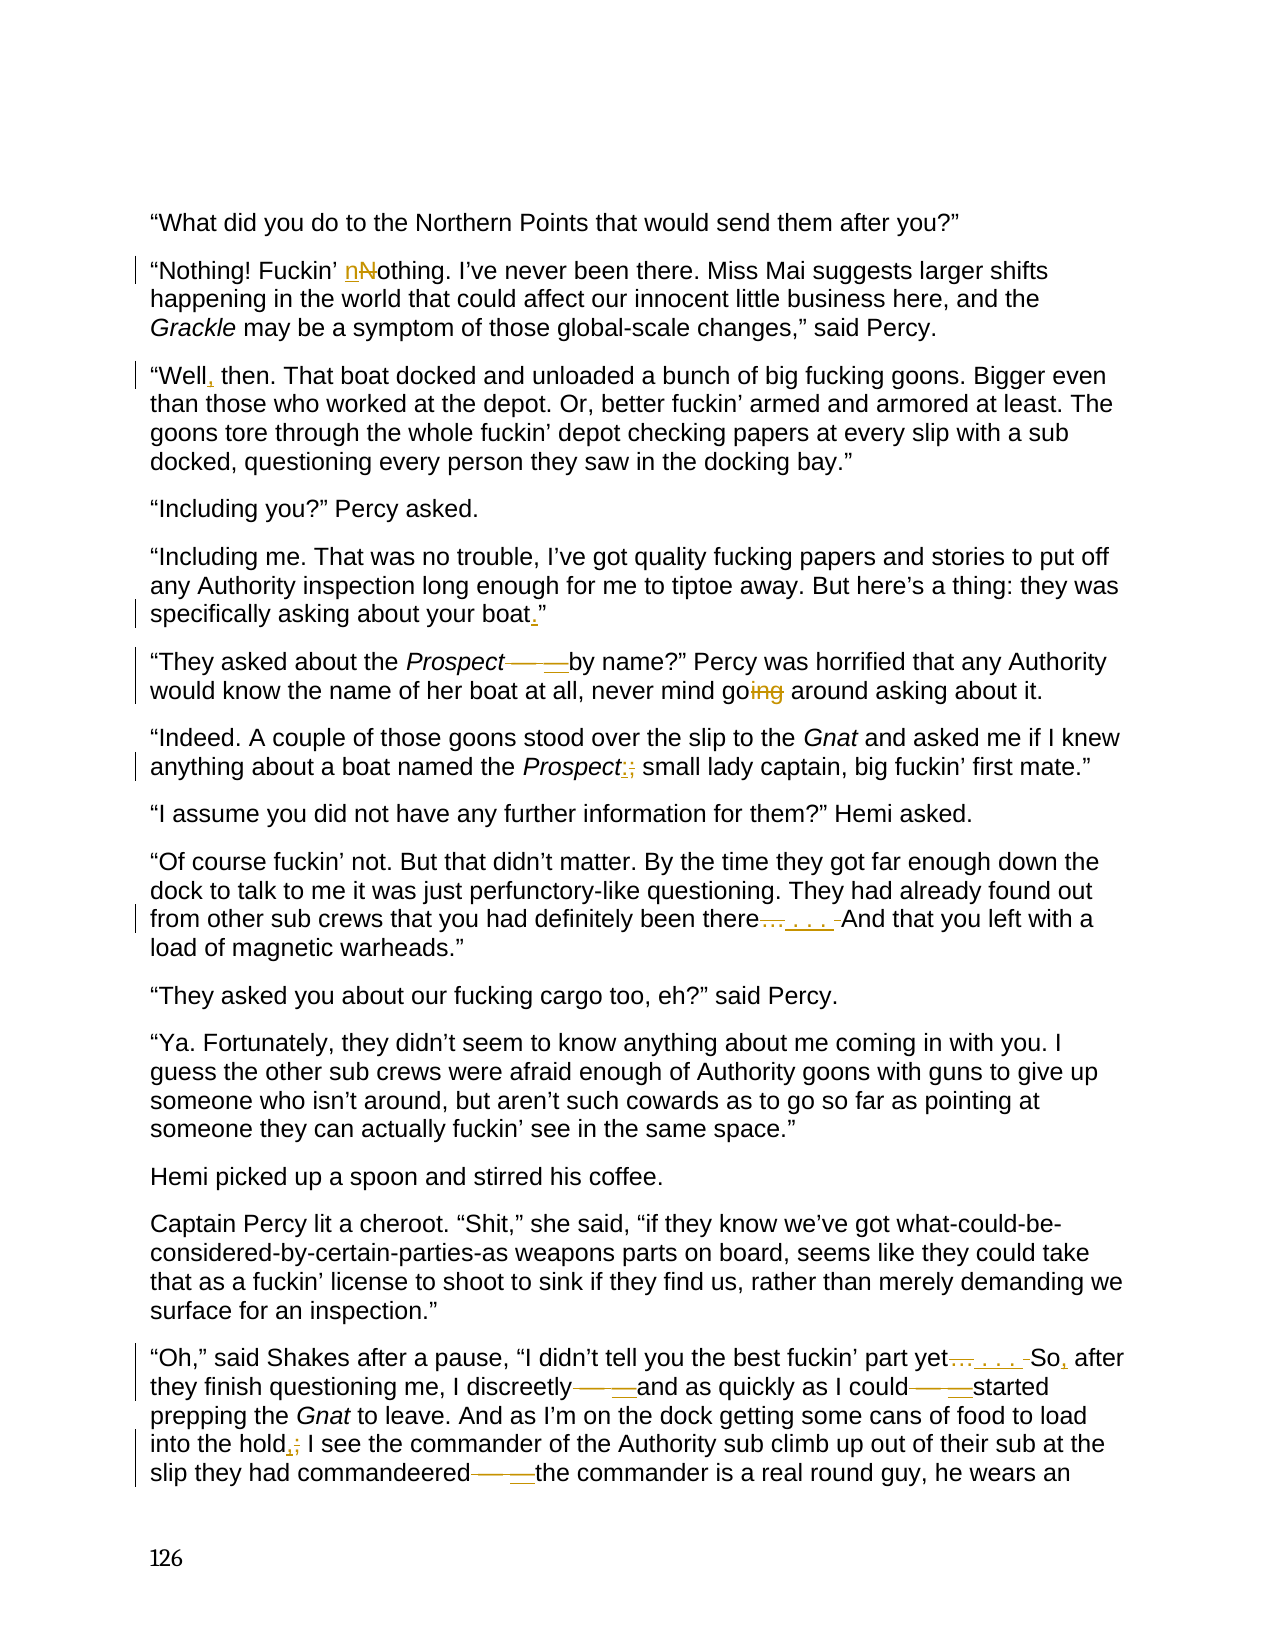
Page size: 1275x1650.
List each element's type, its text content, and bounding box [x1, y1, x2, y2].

text “Of course fuckin’ not. But that didn’t matter. By the time they got far enough down the dock to talk to me it was just perfunctory-like questioning. They had already found out from other sub crews that you had definitely been there . . . And that you left with a load of magnetic warheads.” [150, 847, 1125, 962]
text “What did you do to the Northern Points that would send them after you?” [150, 208, 1125, 237]
text “I assume you did not have any further information for them?” Hemi asked. [150, 799, 1125, 828]
text “Including me. That was no trouble, I’ve got quality fucking papers and stories to put off any Authority inspection long enough for me to tiptoe away. But here’s a thing: they was specifically asking about your boat.” [150, 542, 1125, 628]
text “Oh,” said Shakes after a pause, “I didn’t tell you the best fuckin’ part yet . . . So, after they finish questioning me, I discreetly—and as quickly as I could—started prepping the Gnat to leave. And as I’m on the dock getting some cans of food to load into the hold, I see the commander of the Authority sub climb up out of their sub at the slip they had commandeered—the commander is a real round guy, he wears an [150, 1343, 1125, 1487]
text Hemi picked up a spoon and stirred his coffee. [150, 1162, 1125, 1191]
text “Nothing! Fuckin’ nothing. I’ve never been there. Miss Mai suggests larger shifts happening in the world that could affect our innocent little business here, and the Grackle may be a symptom of those global-scale changes,” said Percy. [150, 256, 1125, 342]
text Captain Percy lit a cheroot. “Shit,” she said, “if they know we’ve got what-could-be-considered-by-certain-parties-as weapons parts on board, seems like they could take that as a fuckin’ license to shoot to sink if they find us, rather than merely demanding we surface for an inspection.” [150, 1209, 1125, 1324]
text “They asked you about our fucking cargo too, eh?” said Percy. [150, 981, 1125, 1009]
text “Ya. Fortunately, they didn’t seem to know anything about me coming in with you. I guess the other sub crews were afraid enough of Authority goons with guns to give up someone who isn’t around, but aren’t such cowards as to go so far as pointing at someone they can actually fuckin’ see in the same space.” [150, 1028, 1125, 1143]
text “Including you?” Percy asked. [150, 494, 1125, 523]
text “Well, then. That boat docked and unloaded a bunch of big fucking goons. Bigger even than those who worked at the depot. Or, better fuckin’ armed and armored at least. The goons tore through the whole fuckin’ depot checking papers at every slip with a sub docked, questioning every person they saw in the docking bay.” [150, 361, 1125, 476]
text “They asked about the Prospect—by name?” Percy was horrified that any Authority would know the name of her boat at all, never mind go around asking about it. [150, 647, 1125, 704]
text “Indeed. A couple of those goons stood over the slip to the Gnat and asked me if I knew anything about a boat named the Prospect: small lady captain, big fuckin’ first mate.” [150, 723, 1125, 781]
